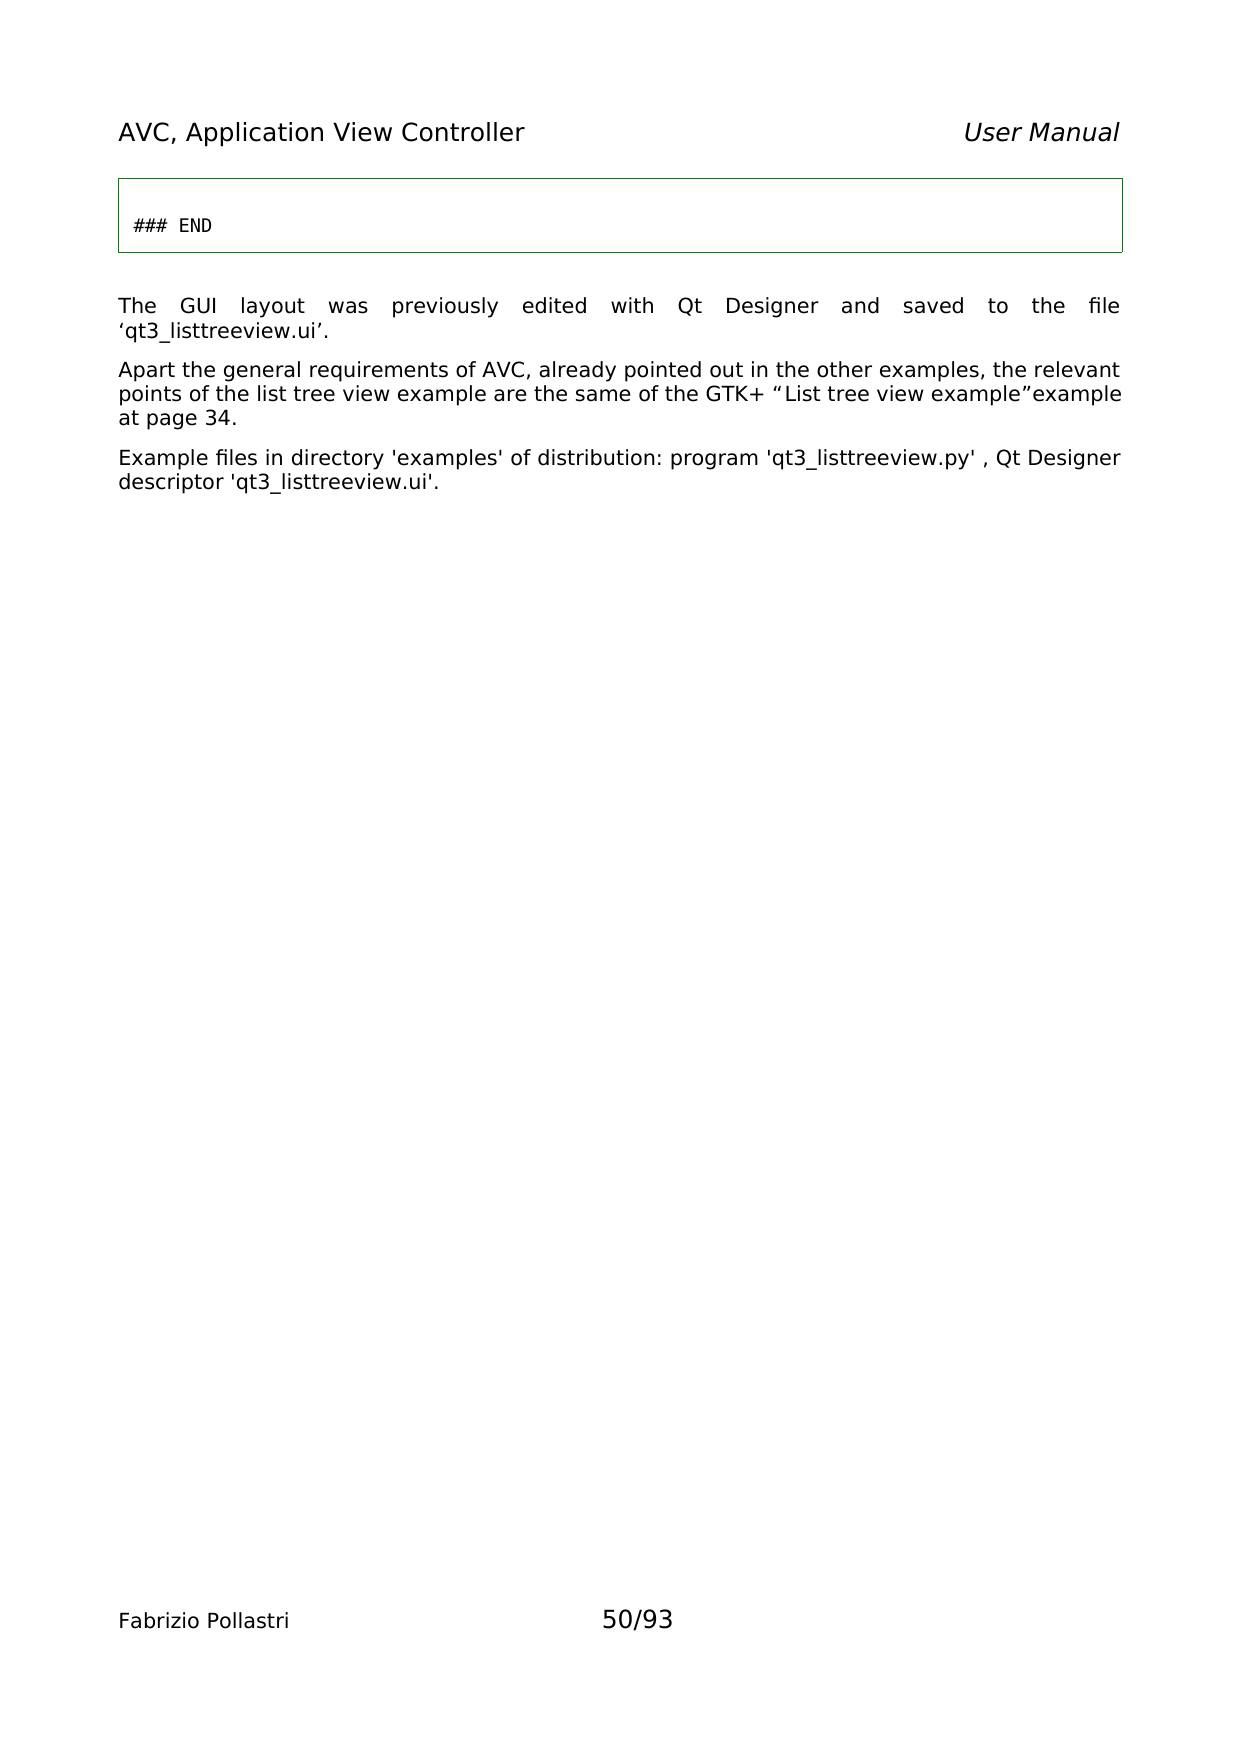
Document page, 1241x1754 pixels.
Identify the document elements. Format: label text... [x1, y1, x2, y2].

text Example files in directory 'examples' of distribution: program 'qt3_listtreeview.py' , Qt Designer descriptor 'qt3_listtreeview.ui'. [118, 446, 1122, 494]
text ### END [119, 200, 1122, 252]
text The GUI layout was previously edited with Qt Designer and saved to the file ‘qt3_listtreeview.ui’. [118, 294, 1122, 343]
text Apart the general requirements of AVC, already pointed out in the other examples, the relevant points of the list tree view example are the same of the GTK+ “List tree view example”example at page 34. [118, 358, 1122, 431]
